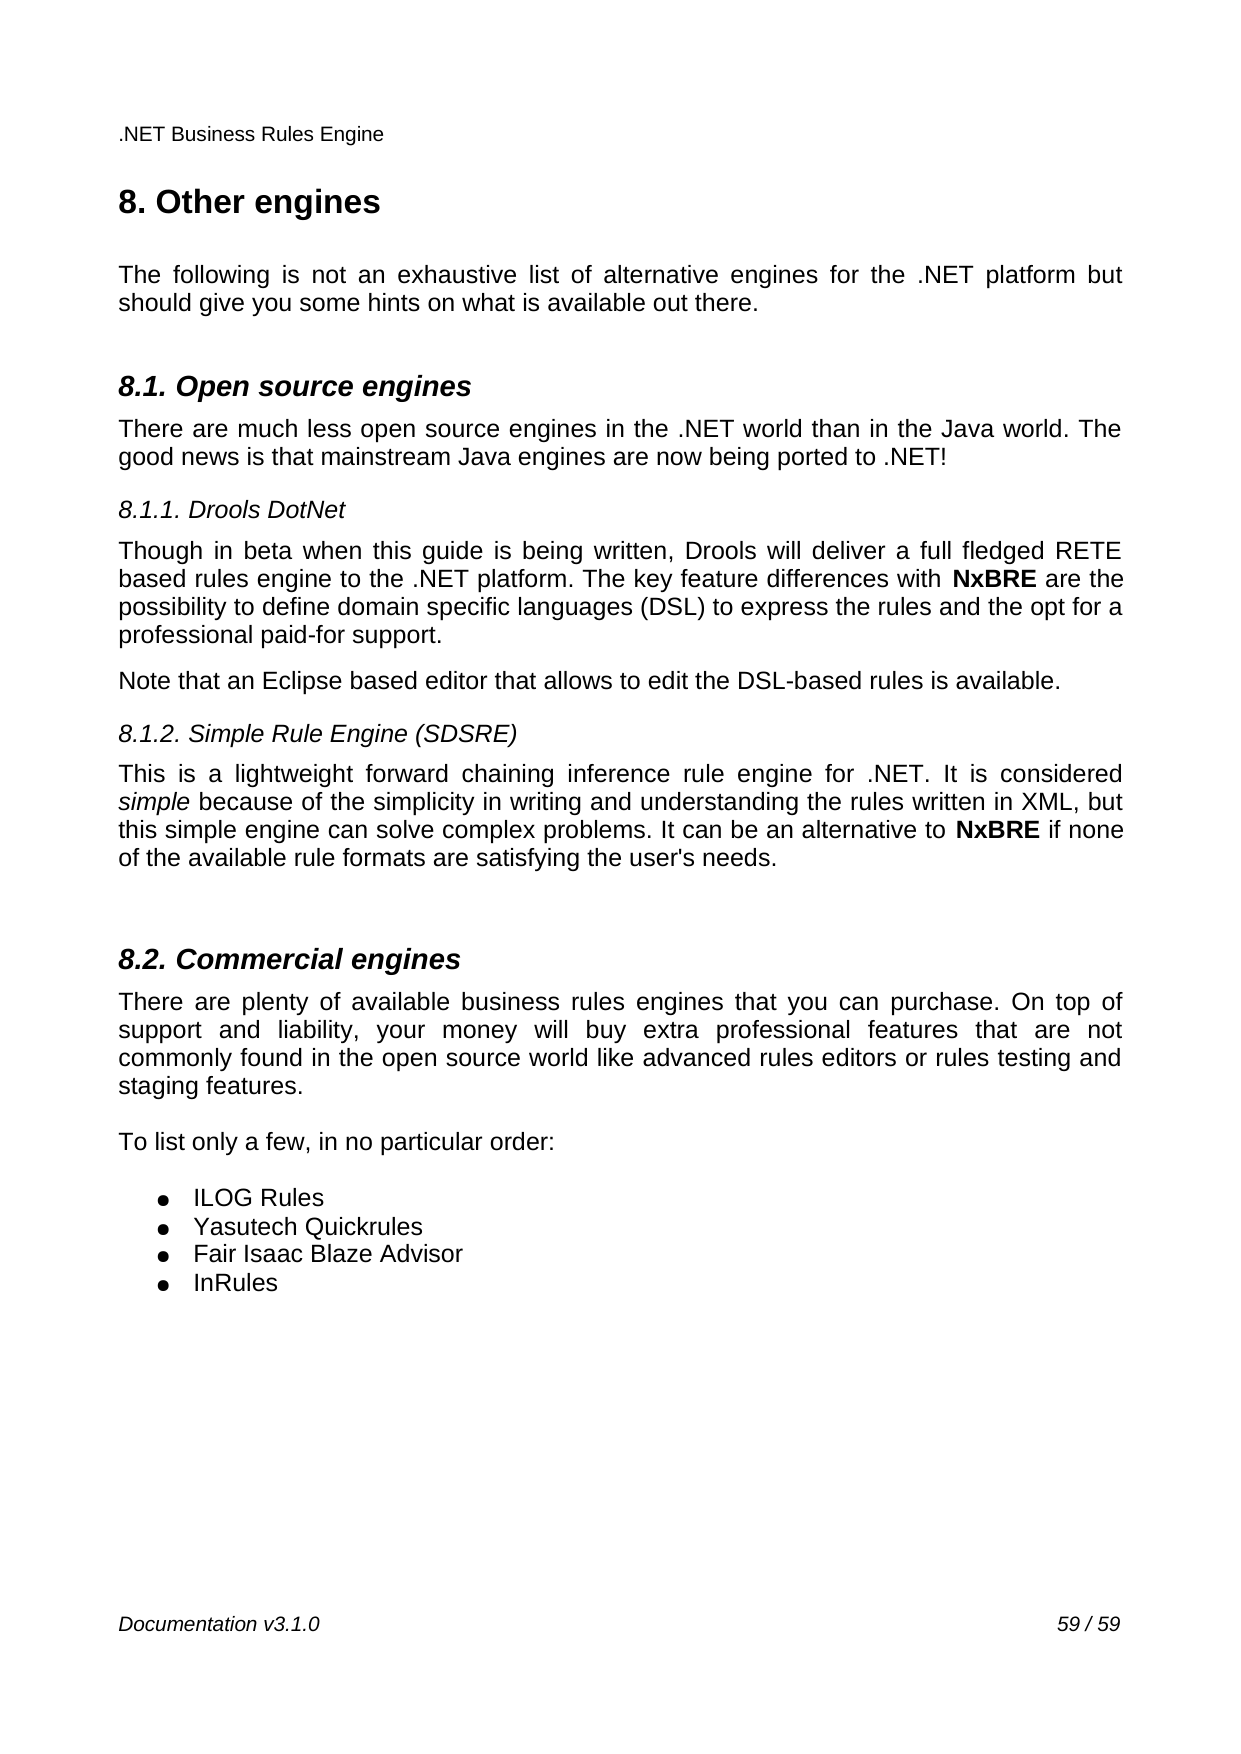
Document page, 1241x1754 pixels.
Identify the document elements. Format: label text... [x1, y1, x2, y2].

subtitle Commercial engines [118, 943, 1124, 976]
list Yasutech Quickrules [156, 1212, 1124, 1240]
text There are much less open source engines in the .NET world than in the Java world. The good news is that mainstream Java engines are now being ported to .NET! [118, 415, 1124, 471]
text To list only a few, in no particular order: [118, 1128, 1124, 1184]
list InRules [156, 1268, 1124, 1296]
subtitle Open source engines [118, 370, 1124, 403]
text There are plenty of available business rules engines that you can purchase. On top of support and liability, your money will buy extra professional features that are not commonly found in the open source world like advanced rules editors or rules testing and staging features. [118, 988, 1124, 1100]
text This is a lightweight forward chaining inference rule engine for .NET. It is considered simple because of the simplicity in writing and understanding the rules written in XML, but this simple engine can solve complex problems. It can be an alternative to NxBRE if none of the available rule formats are satisfying the user's needs. [118, 760, 1124, 872]
text Though in beta when this guide is being written, Drools will deliver a full fledged RETE based rules engine to the .NET platform. The key feature differences with NxBRE are the possibility to define domain specific languages (DSL) to express the rules and the opt for a professional paid-for support. [118, 537, 1124, 649]
list Fair Isaac Blaze Advisor [156, 1240, 1124, 1268]
subtitle Other engines [118, 183, 1124, 220]
subtitle Drools DotNet [118, 496, 1124, 524]
list ILOG Rules [156, 1184, 1124, 1212]
subtitle Simple Rule Engine (SDSRE) [118, 719, 1124, 747]
text Note that an Eclipse based editor that allows to edit the DSL-based rules is available. [118, 666, 1124, 694]
text The following is not an exhaustive list of alternative engines for the .NET platform but should give you some hints on what is available out there. [118, 261, 1124, 317]
